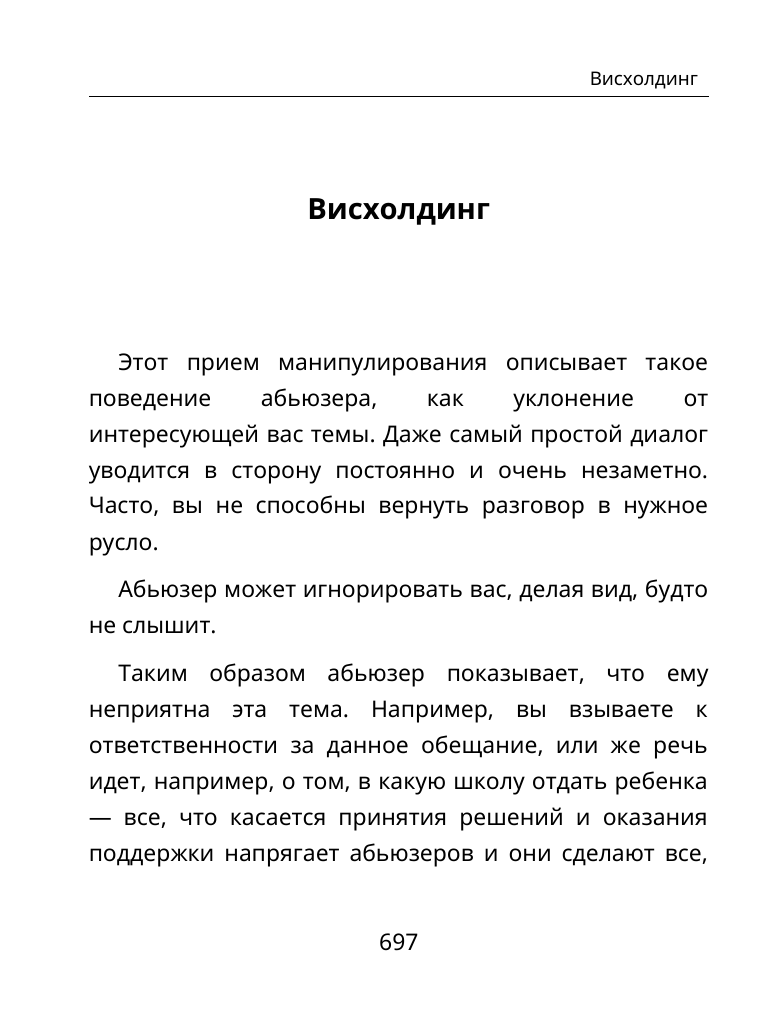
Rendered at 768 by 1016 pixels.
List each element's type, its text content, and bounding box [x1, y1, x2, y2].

text Абьюзер может игнорировать вас, делая вид, будто не слышит. [88, 573, 709, 640]
text Таким образом абьюзер показывает, что ему неприятна эта тема. Например, вы взываете к ответственности за данное обещание, или же речь идет, например, о том, в какую школу отдать ребенка — все, что касается принятия решений и оказания поддержки напрягает абьюзеров и они сделают все, [88, 657, 709, 868]
subtitle Висхолдинг [88, 185, 709, 228]
text Этот прием манипулирования описывает такое поведение абьюзера, как уклонение от интересующей вас темы. Даже самый простой диалог уводится в сторону постоянно и очень незаметно. Часто, вы не способны вернуть разговор в нужное русло. [88, 346, 709, 557]
